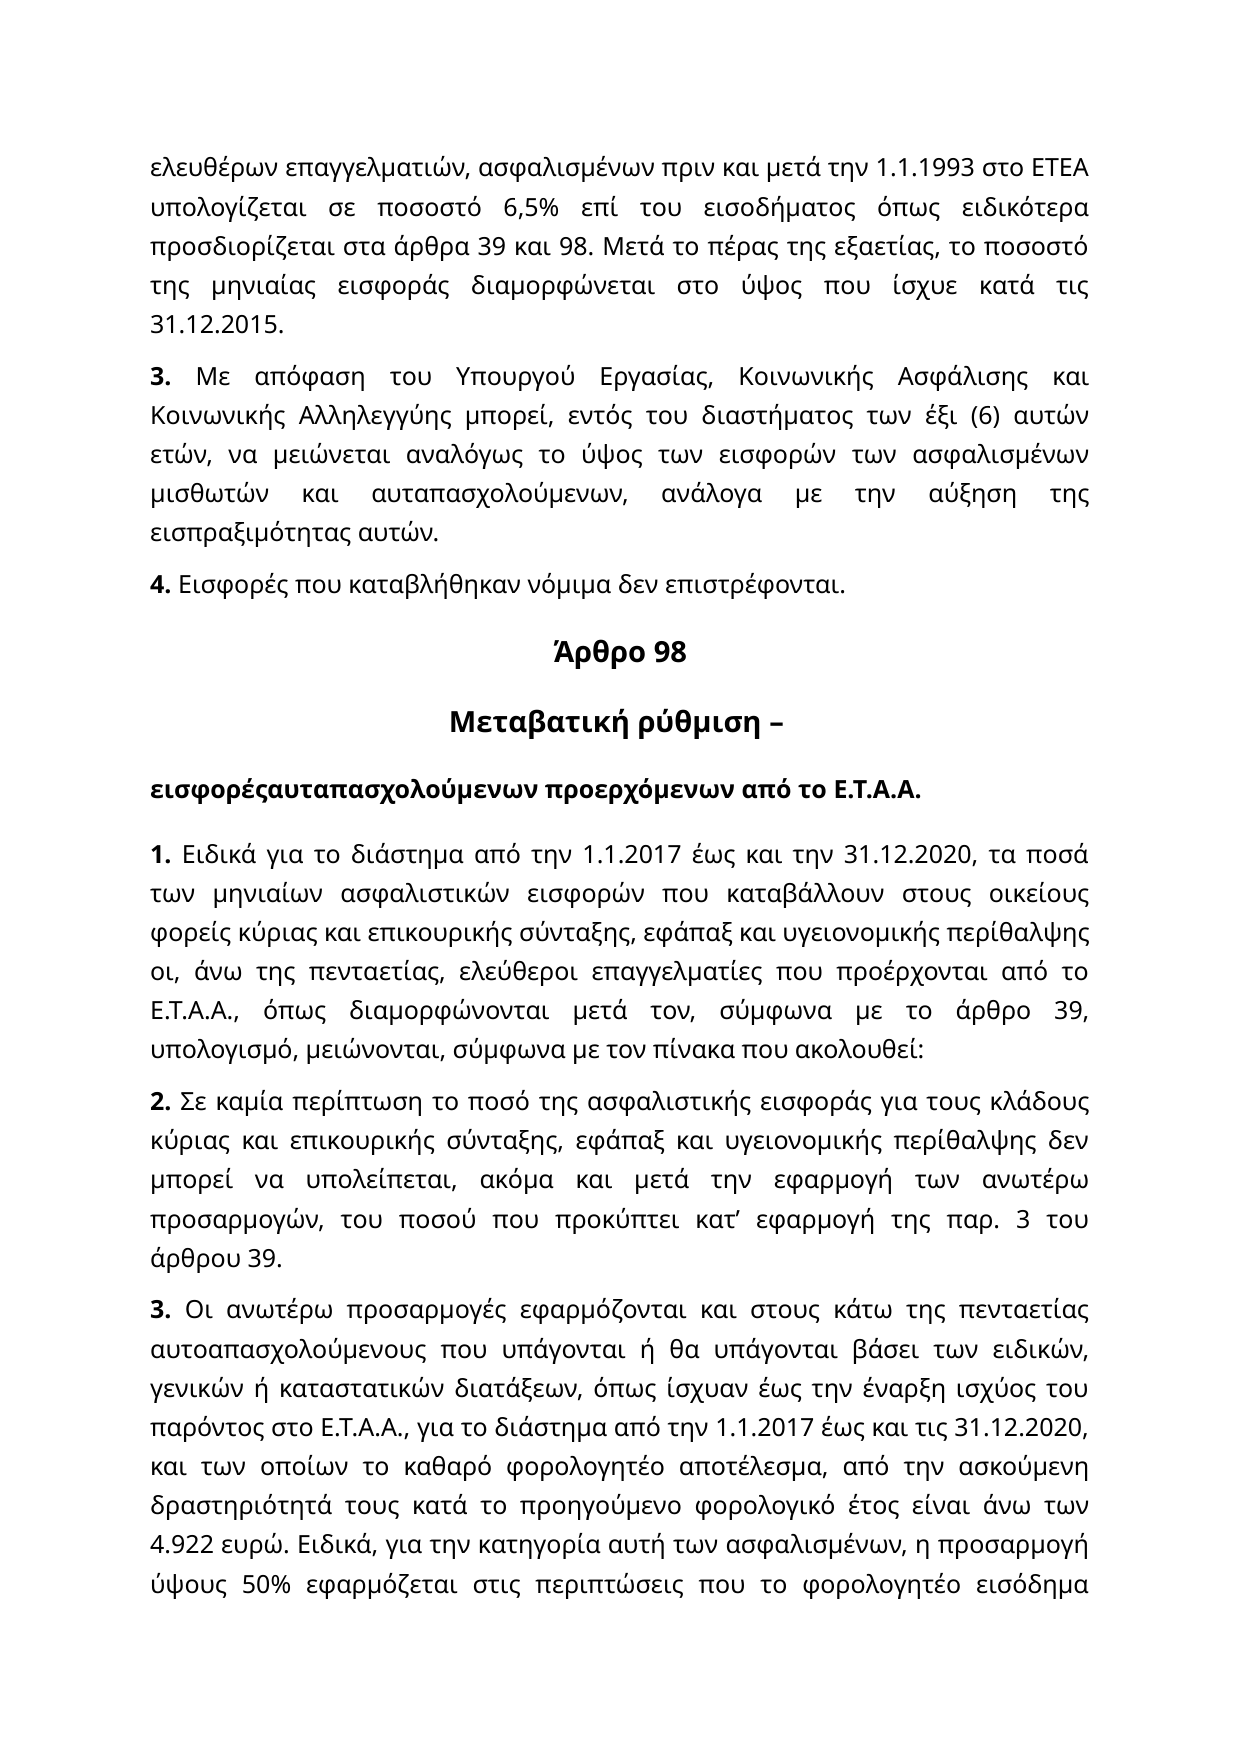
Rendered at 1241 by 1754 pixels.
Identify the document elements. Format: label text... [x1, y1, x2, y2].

text 2. Σε καμία περίπτωση το ποσό της ασφαλιστικής εισφοράς για τους κλάδους κύριας και επικουρικής σύνταξης, εφάπαξ και υγειονομικής περίθαλψης δεν μπορεί να υπολείπεται, ακόμα και μετά την εφαρμογή των ανωτέρω προσαρμογών, του ποσού που προκύπτει κατ’ εφαρμογή της παρ. 3 του άρθρου 39. [150, 1084, 1090, 1274]
text 1. Ειδικά για το διάστημα από την 1.1.2017 έως και την 31.12.2020, τα ποσά των μηνιαίων ασφαλιστικών εισφορών που καταβάλλουν στους οικείους φορείς κύριας και επικουρικής σύνταξης, εφάπαξ και υγειονομικής περίθαλψης οι, άνω της πενταετίας, ελεύθεροι επαγγελματίες που προέρχονται από το Ε.Τ.Α.Α., όπως διαμορφώνονται μετά τον, σύμφωνα με το άρθρο 39, υπολογισμό, μειώνονται, σύμφωνα με τον πίνακα που ακολουθεί: [150, 836, 1090, 1066]
text εισφορέςαυταπασχολούμενων προερχόμενων από το Ε.Τ.Α.Α. [150, 772, 1090, 806]
text ελευθέρων επαγγελματιών, ασφαλισμένων πριν και μετά την 1.1.1993 στο ΕΤΕΑ υπολογίζεται σε ποσοστό 6,5% επί του εισοδήματος όπως ειδικότερα προσδιορίζεται στα άρθρα 39 και 98. Μετά το πέρας της εξαετίας, το ποσοστό της μηνιαίας εισφοράς διαμορφώνεται στο ύψος που ίσχυε κατά τις 31.12.2015. [150, 150, 1090, 341]
subtitle Μεταβατική ρύθμιση – [150, 701, 1090, 741]
subtitle Άρθρο 98 [150, 631, 1090, 671]
text 4. Εισφορές που καταβλήθηκαν νόμιμα δεν επιστρέφονται. [150, 567, 1090, 601]
text 3. Με απόφαση του Υπουργού Εργασίας, Κοινωνικής Ασφάλισης και Κοινωνικής Αλληλεγγύης μπορεί, εντός του διαστήματος των έξι (6) αυτών ετών, να μειώνεται αναλόγως το ύψος των εισφορών των ασφαλισμένων μισθωτών και αυταπασχολούμενων, ανάλογα με την αύξηση της εισπραξιμότητας αυτών. [150, 358, 1090, 549]
text 3. Οι ανωτέρω προσαρμογές εφαρμόζονται και στους κάτω της πενταετίας αυτοαπασχολούμενους που υπάγονται ή θα υπάγονται βάσει των ειδικών, γενικών ή καταστατικών διατάξεων, όπως ίσχυαν έως την έναρξη ισχύος του παρόντος στο Ε.Τ.Α.Α., για το διάστημα από την 1.1.2017 έως και τις 31.12.2020, και των οποίων το καθαρό φορολογητέο αποτέλεσμα, από την ασκούμενη δραστηριότητά τους κατά το προηγούμενο φορολογικό έτος είναι άνω των 4.922 ευρώ. Ειδικά, για την κατηγορία αυτή των ασφαλισμένων, η προσαρμογή ύψους 50% εφαρμόζεται στις περιπτώσεις που το φορολογητέο εισόδημα [150, 1292, 1090, 1600]
